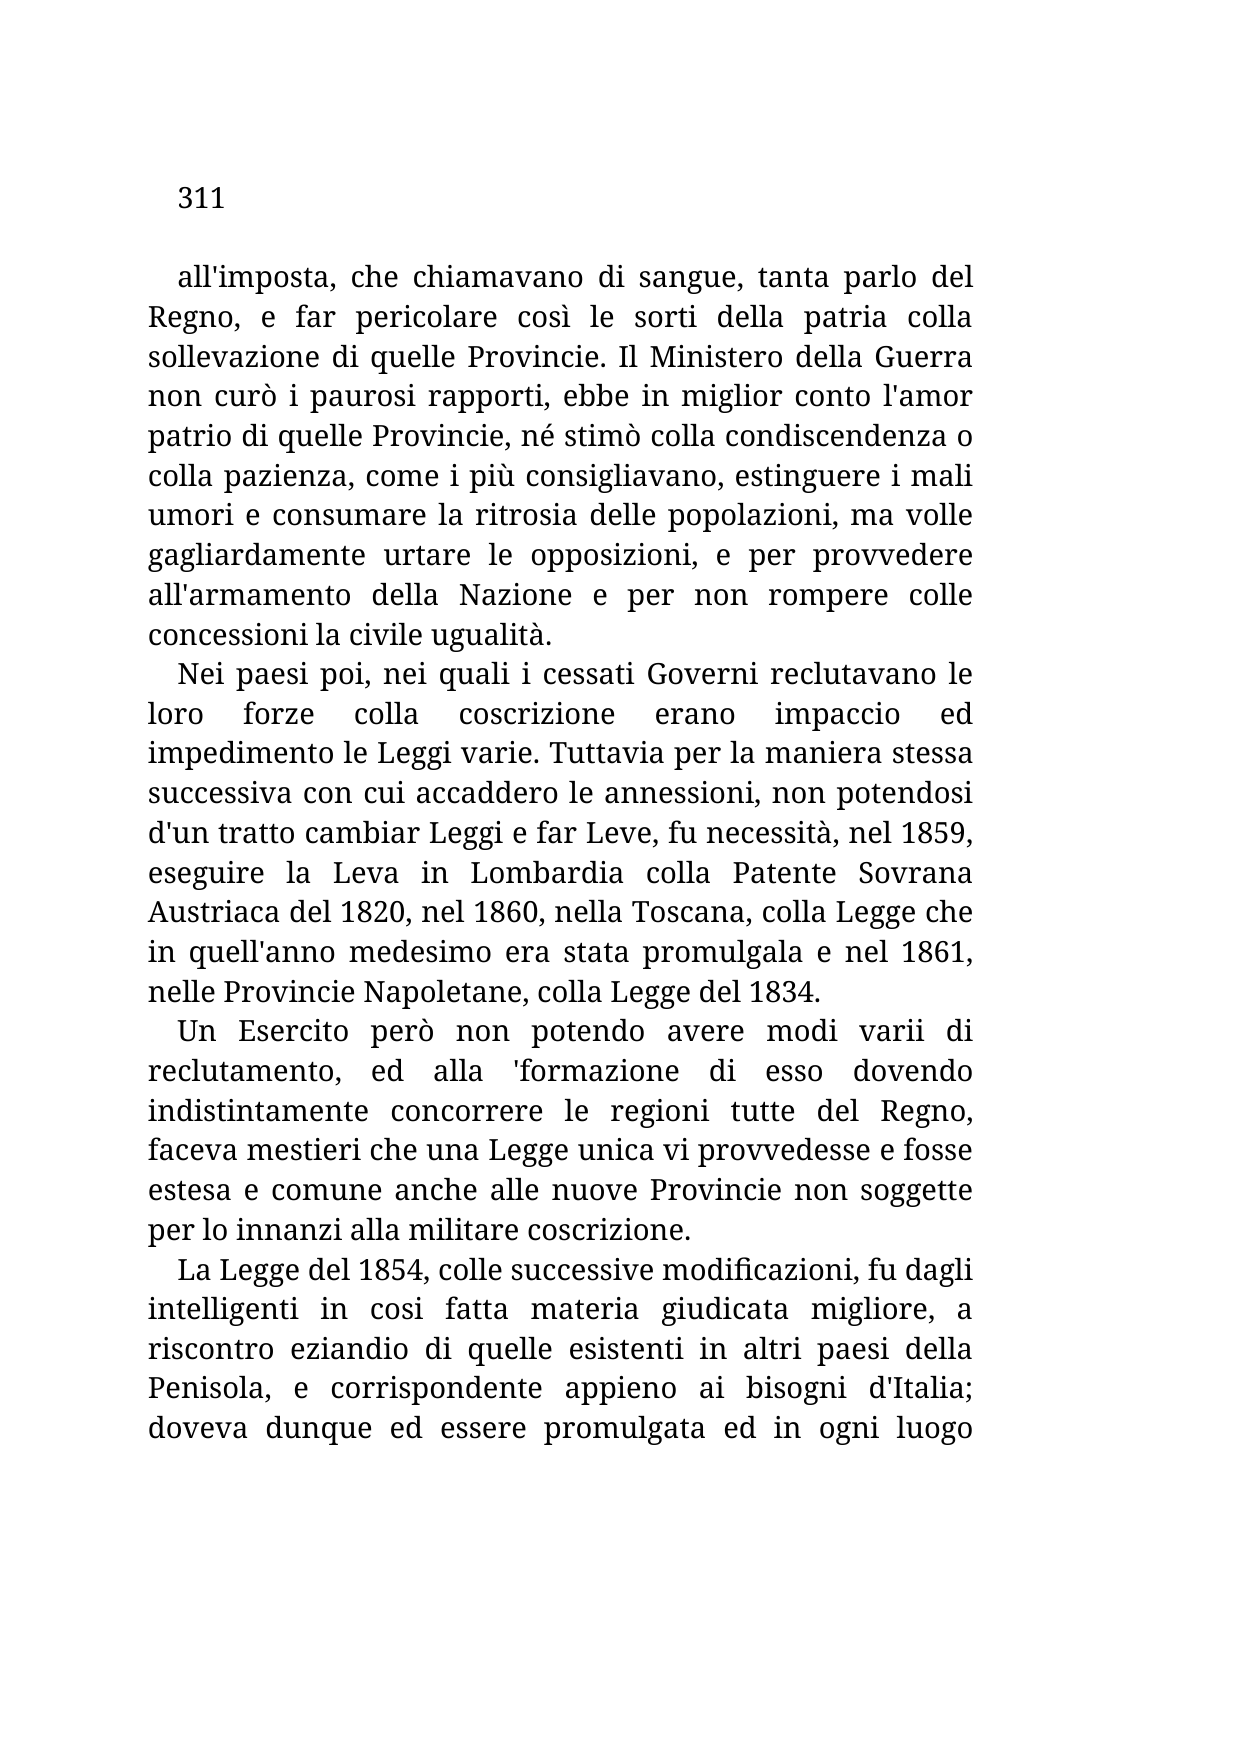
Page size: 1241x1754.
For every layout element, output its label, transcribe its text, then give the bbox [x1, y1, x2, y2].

text Nei paesi poi, nei quali i cessati Governi reclutavano le loro forze colla coscrizione erano impaccio ed impedimento le Leggi varie. Tuttavia per la maniera stessa successiva con cui accaddero le annessioni, non potendosi d'un tratto cambiar Leggi e far Leve, fu necessità, nel 1859, eseguire la Leva in Lombardia colla Patente Sovrana Austriaca del 1820, nel 1860, nella Toscana, colla Legge che in quell'anno medesimo era stata promulgala e nel 1861, nelle Provincie Napoletane, colla Legge del 1834. [148, 653, 974, 1011]
text La Legge del 1854, colle successive modificazioni, fu dagli intelligenti in cosi fatta materia giudicata migliore, a riscontro eziandio di quelle esistenti in altri paesi della Penisola, e corrispondente appieno ai bisogni d'Italia; doveva dunque ed essere promulgata ed in ogni luogo [148, 1249, 974, 1447]
text all'imposta, che chiamavano di sangue, tanta parlo del Regno, e far pericolare così le sorti della patria colla sollevazione di quelle Provincie. Il Ministero della Guerra non curò i paurosi rapporti, ebbe in miglior conto l'amor patrio di quelle Provincie, né stimò colla condiscendenza o colla pazienza, come i più consigliavano, estinguere i mali umori e consumare la ritrosia delle popolazioni, ma volle gagliardamente urtare le opposizioni, e per provvedere all'armamento della Nazione e per non rompere colle concessioni la civile ugualità. [148, 257, 974, 653]
text 311 [148, 177, 974, 217]
text Un Esercito però non potendo avere modi varii di reclutamento, ed alla 'formazione di esso dovendo indistintamente concorrere le regioni tutte del Regno, faceva mestieri che una Legge unica vi provvedesse e fosse estesa e comune anche alle nuove Provincie non soggette per lo innanzi alla militare coscrizione. [148, 1011, 974, 1249]
